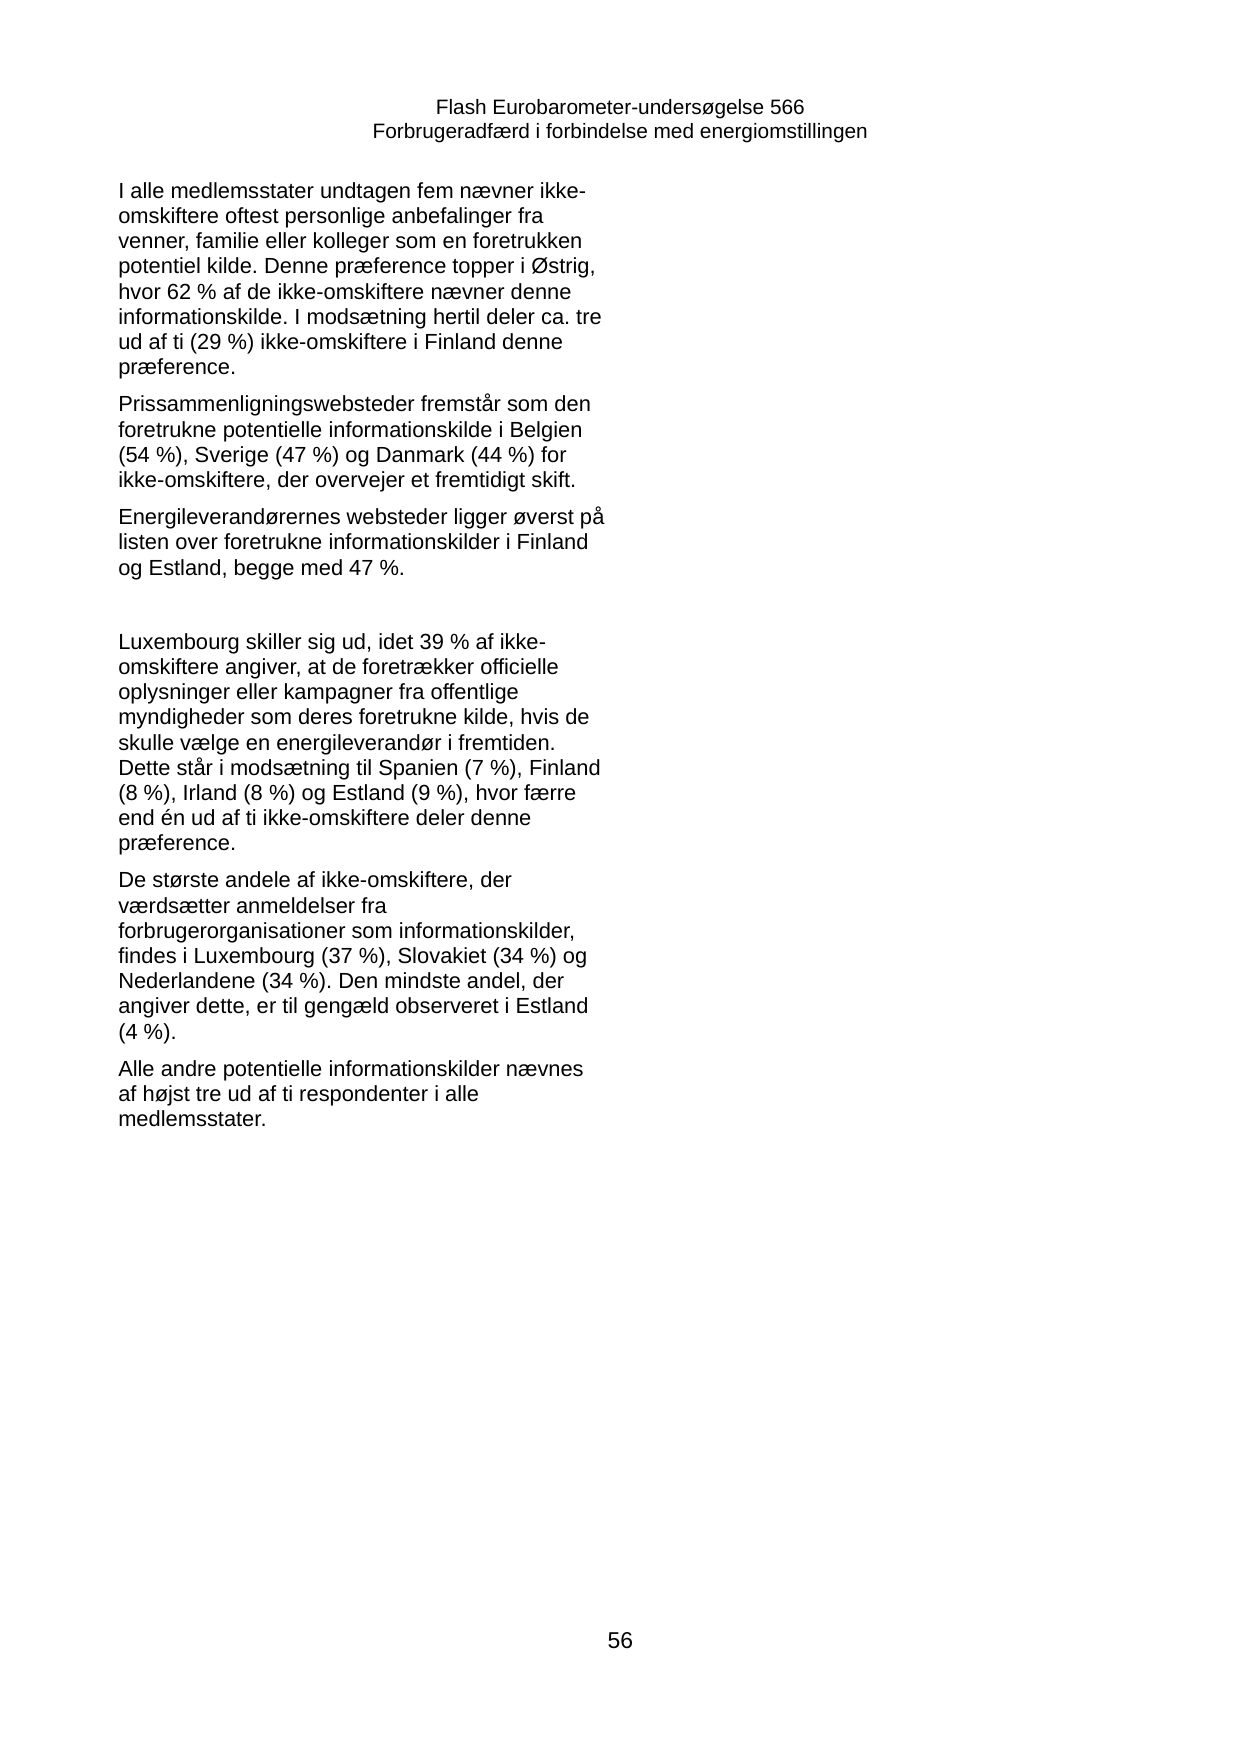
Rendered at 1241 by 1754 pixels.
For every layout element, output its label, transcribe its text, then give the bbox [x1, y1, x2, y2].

text I alle medlemsstater undtagen fem nævner ikke-omskiftere oftest personlige anbefalinger fra venner, familie eller kolleger som en foretrukken potentiel kilde. Denne præference topper i Østrig, hvor 62 % af de ikke-omskiftere nævner denne informationskilde. I modsætning hertil deler ca. tre ud af ti (29 %) ikke-omskiftere i Finland denne præference. [118, 178, 605, 379]
text De største andele af ikke-omskiftere, der værdsætter anmeldelser fra forbrugerorganisationer som informationskilder, findes i Luxembourg (37 %), Slovakiet (34 %) og Nederlandene (34 %). Den mindste andel, der angiver dette, er til gengæld observeret i Estland (4 %). [118, 867, 605, 1044]
text Luxembourg skiller sig ud, idet 39 % af ikke-omskiftere angiver, at de foretrækker officielle oplysninger eller kampagner fra offentlige myndigheder som deres foretrukne kilde, hvis de skulle vælge en energileverandør i fremtiden. Dette står i modsætning til Spanien (7 %), Finland (8 %), Irland (8 %) og Estland (9 %), hvor færre end én ud af ti ikke-omskiftere deler denne præference. [118, 629, 605, 856]
text Alle andre potentielle informationskilder nævnes af højst tre ud af ti respondenter i alle medlemsstater. [118, 1056, 605, 1131]
text Prissammenligningswebsteder fremstår som den foretrukne potentielle informationskilde i Belgien (54 %), Sverige (47 %) og Danmark (44 %) for ikke-omskiftere, der overvejer et fremtidigt skift. [118, 391, 605, 492]
text Energileverandørernes websteder ligger øverst på listen over foretrukne informationskilder i Finland og Estland, begge med 47 %. [118, 504, 605, 580]
